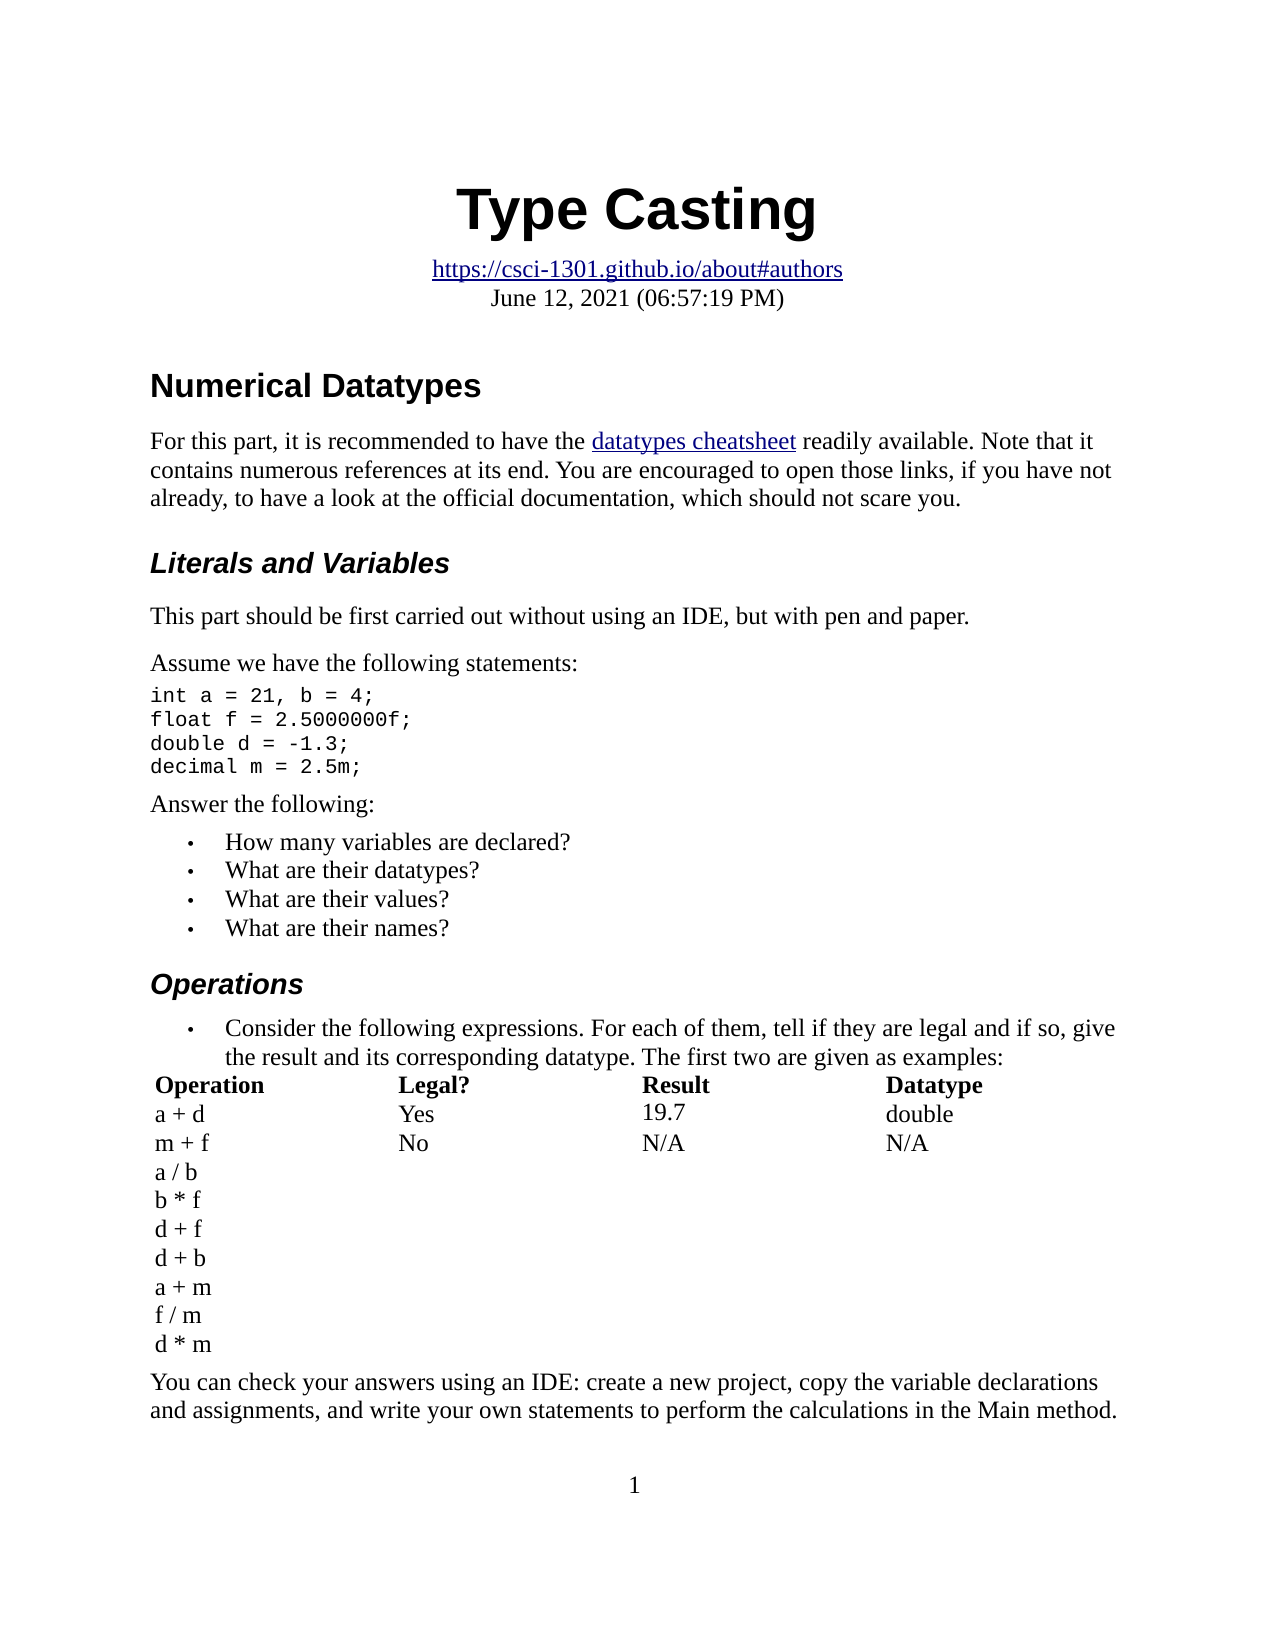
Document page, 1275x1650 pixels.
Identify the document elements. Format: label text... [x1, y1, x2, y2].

table_cell a + m [150, 1272, 394, 1300]
table_cell Yes [394, 1099, 637, 1128]
subtitle Operations [150, 967, 1125, 1000]
table_cell [638, 1300, 881, 1329]
text int a = 21, b = 4; [150, 686, 1125, 709]
table_cell [394, 1329, 637, 1358]
table_header Datatype [881, 1070, 1125, 1099]
text You can check your answers using an IDE: create a new project, copy the variable declarations and assignments, and write your own statements to perform the calculations in the Main method. [150, 1367, 1125, 1424]
table_cell f / m [150, 1300, 394, 1329]
table_cell [881, 1329, 1125, 1358]
text https://csci-1301.github.io/about#authors [150, 254, 1125, 283]
table_cell [638, 1157, 881, 1185]
text Assume we have the following statements: [150, 648, 1125, 677]
table_header Result [638, 1070, 881, 1099]
table_cell [881, 1272, 1125, 1300]
table_cell [638, 1099, 881, 1128]
table_cell [394, 1300, 637, 1329]
table_cell N/A [881, 1128, 1125, 1157]
text Answer the following: [150, 789, 1125, 818]
list What are their names? [187, 913, 1125, 942]
text float f = 2.5000000f; [150, 709, 1125, 733]
text June 12, 2021 (06:57:19 PM) [150, 283, 1125, 312]
text double d = -1.3; [150, 733, 1125, 756]
table_cell [881, 1157, 1125, 1185]
table_cell [881, 1185, 1125, 1214]
table_cell [394, 1214, 637, 1243]
table_cell [638, 1185, 881, 1214]
table_cell [881, 1214, 1125, 1243]
table_cell [881, 1243, 1125, 1272]
table_cell a / b [150, 1157, 394, 1185]
list Consider the following expressions. For each of them, tell if they are legal and if so, give the result and its corresponding datatype. The first two are given as examples: [187, 1013, 1125, 1070]
table_cell [638, 1243, 881, 1272]
text This part should be first carried out without using an IDE, but with pen and paper. [150, 601, 1125, 630]
table_cell b * f [150, 1185, 394, 1214]
table_cell d + f [150, 1214, 394, 1243]
title Type Casting [150, 175, 1125, 242]
subtitle Numerical Datatypes [150, 366, 1125, 404]
text For this part, it is recommended to have the datatypes cheatsheet readily available. Note that it contains numerous references at its end. You are encouraged to open those links, if you have not already, to have a look at the official documentation, which should not scare you. [150, 426, 1125, 512]
table_cell [394, 1243, 637, 1272]
table_cell [638, 1214, 881, 1243]
table_cell d * m [150, 1329, 394, 1358]
text decimal m = 2.5m; [150, 756, 1125, 780]
table_cell [638, 1329, 881, 1358]
table_cell [881, 1300, 1125, 1329]
table_cell [394, 1272, 637, 1300]
table_cell a + d [150, 1099, 394, 1128]
table_cell [394, 1157, 637, 1185]
table_header Legal? [394, 1070, 637, 1099]
list What are their values? [187, 884, 1125, 913]
table_cell m + f [150, 1128, 394, 1157]
subtitle Literals and Variables [150, 546, 1125, 580]
table_cell double [881, 1099, 1125, 1128]
table_cell [394, 1185, 637, 1214]
table_cell d + b [150, 1243, 394, 1272]
list What are their datatypes? [187, 856, 1125, 884]
table_cell N/A [638, 1128, 881, 1157]
table_cell [638, 1272, 881, 1300]
table_header Operation [150, 1070, 394, 1099]
list How many variables are declared? [187, 827, 1125, 856]
table_cell No [394, 1128, 637, 1157]
